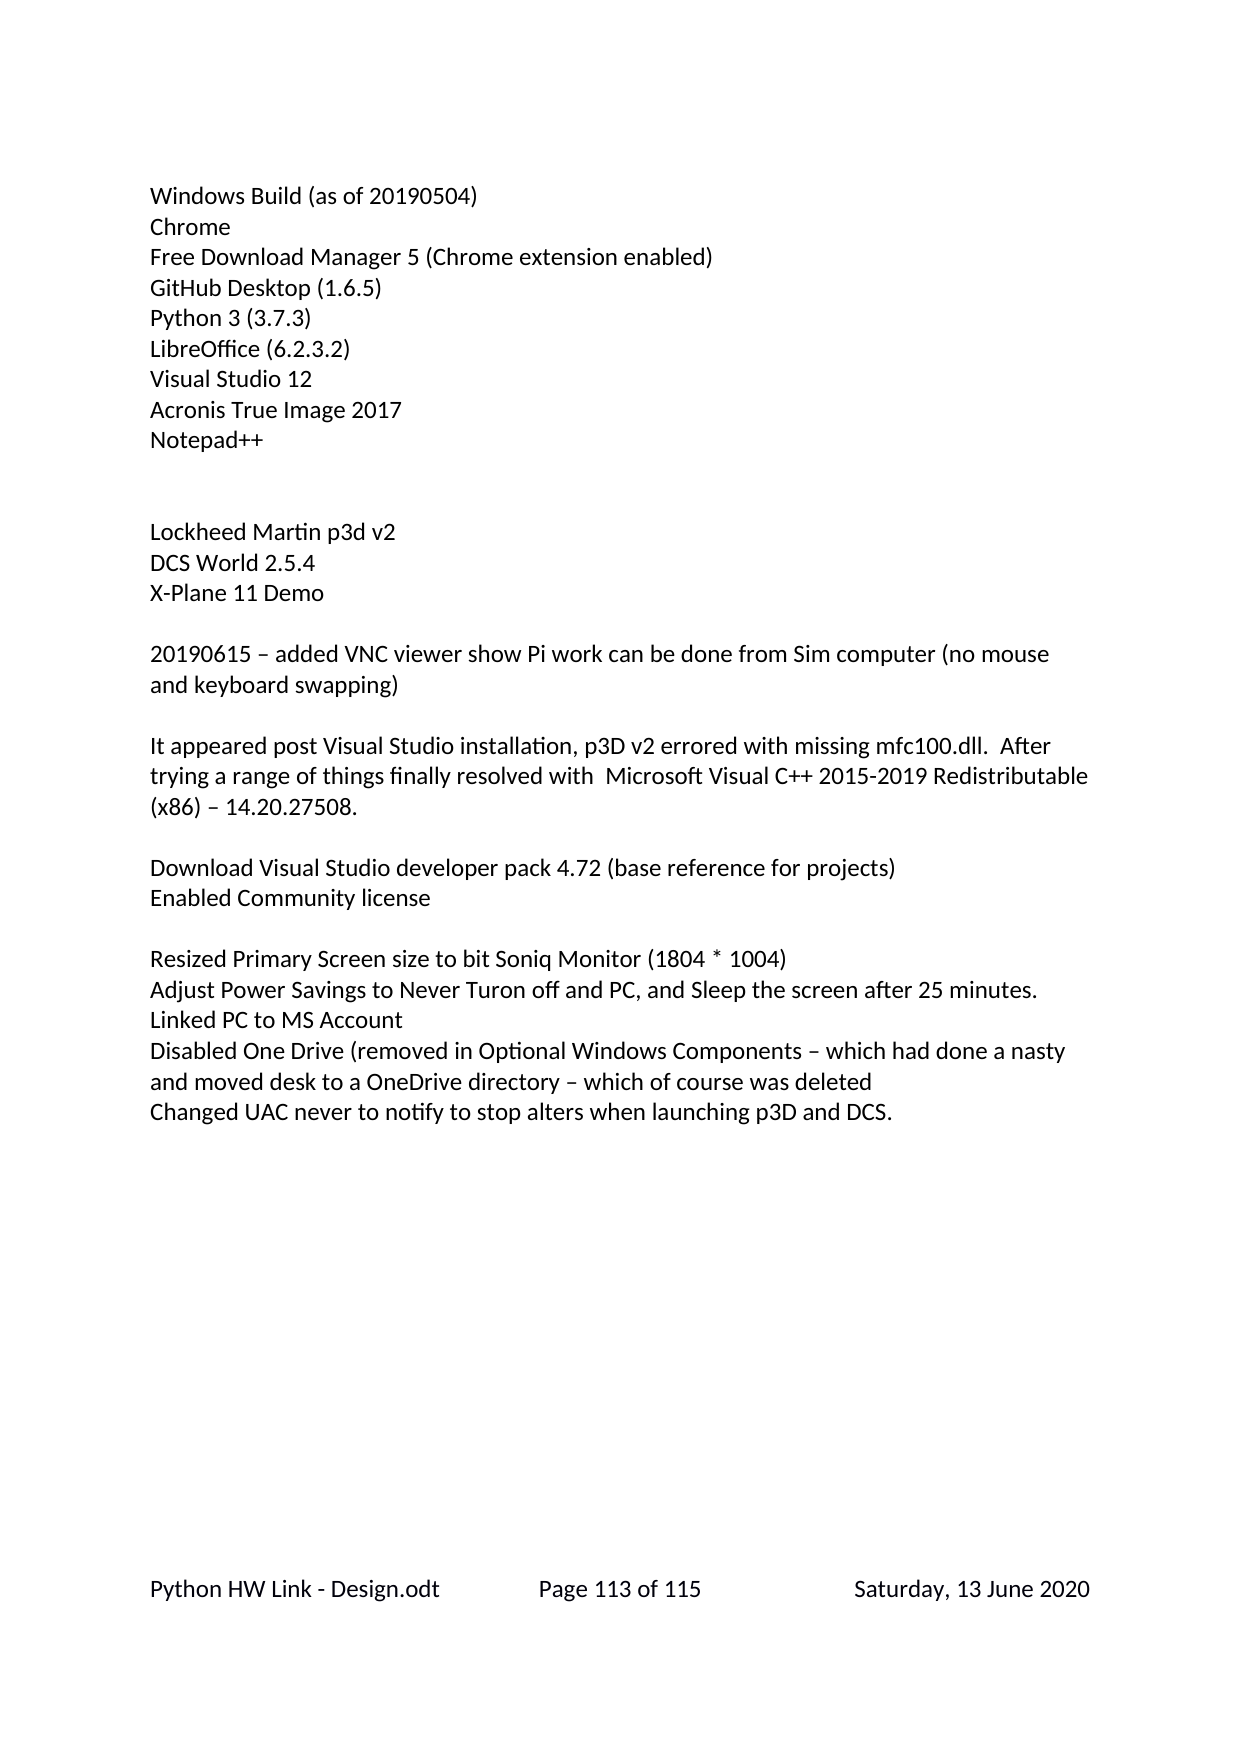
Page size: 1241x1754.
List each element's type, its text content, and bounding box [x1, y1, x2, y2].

text Visual Studio 12 [150, 364, 1090, 394]
text Disabled One Drive (removed in Optional Windows Components – which had done a nasty and moved desk to a OneDrive directory – which of course was deleted [150, 1035, 1090, 1096]
text Windows Build (as of 20190504) [150, 181, 1090, 211]
text Python 3 (3.7.3) [150, 303, 1090, 333]
text Adjust Power Savings to Never Turon off and PC, and Sleep the screen after 25 minutes. [150, 974, 1090, 1004]
text 20190615 – added VNC viewer show Pi work can be done from Sim computer (no mouse and keyboard swapping) [150, 638, 1090, 699]
text LibreOffice (6.2.3.2) [150, 333, 1090, 364]
text It appeared post Visual Studio installation, p3D v2 errored with missing mfc100.dll. After trying a range of things finally resolved with Microsoft Visual C++ 2015-2019 Redistributable (x86) – 14.20.27508. [150, 730, 1090, 821]
text Notepad++ [150, 425, 1090, 455]
text Free Download Manager 5 (Chrome extension enabled) [150, 242, 1090, 272]
text X-Plane 11 Demo [150, 577, 1090, 608]
text Acronis True Image 2017 [150, 394, 1090, 425]
text Resized Primary Screen size to bit Soniq Monitor (1804 * 1004) [150, 943, 1090, 974]
text Changed UAC never to notify to stop alters when launching p3D and DCS. [150, 1096, 1090, 1127]
text DCS World 2.5.4 [150, 547, 1090, 577]
text Lockheed Martin p3d v2 [150, 516, 1090, 547]
text Chrome [150, 211, 1090, 242]
text GitHub Desktop (1.6.5) [150, 272, 1090, 303]
text Linked PC to MS Account [150, 1004, 1090, 1035]
text Enabled Community license [150, 882, 1090, 913]
text Download Visual Studio developer pack 4.72 (base reference for projects) [150, 852, 1090, 882]
